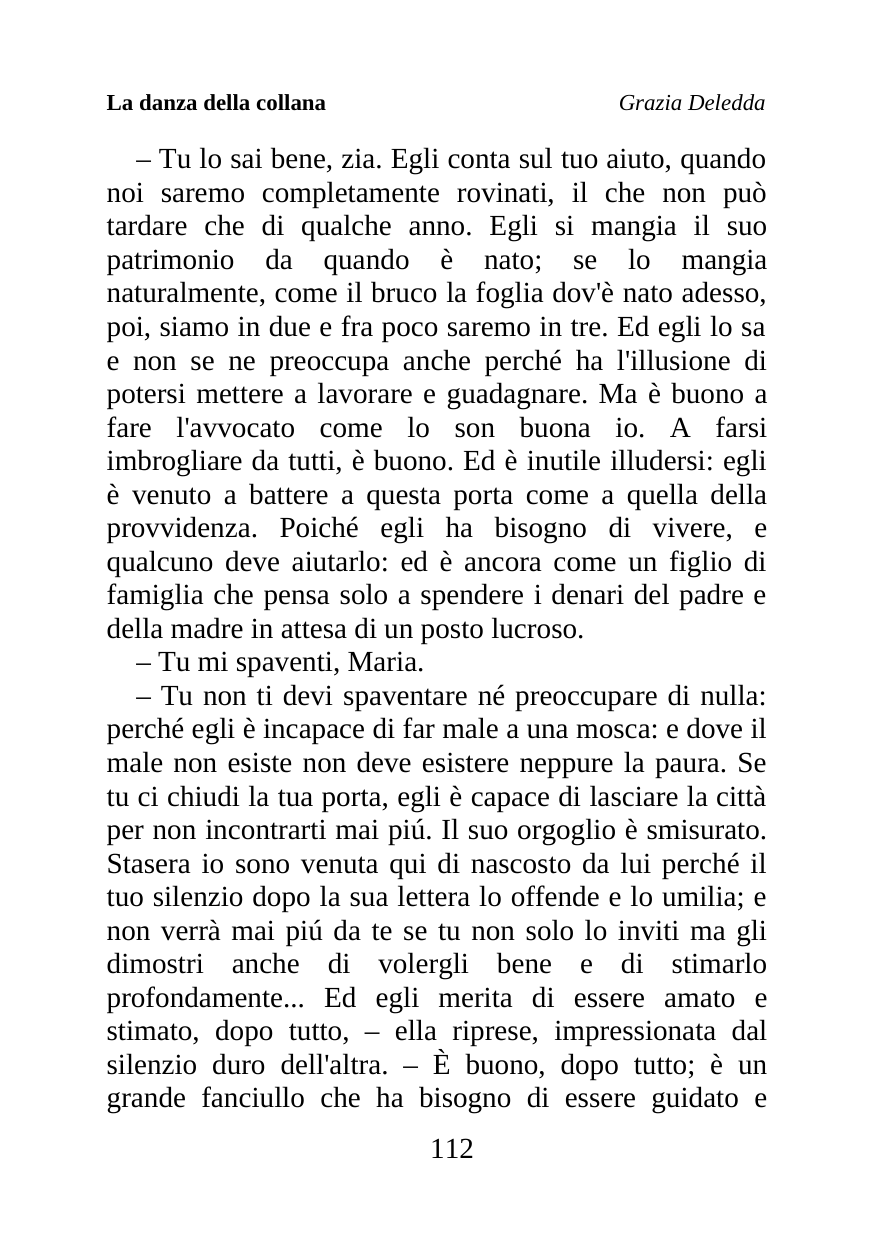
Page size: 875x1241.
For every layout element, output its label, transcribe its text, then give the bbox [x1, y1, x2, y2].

text – Tu mi spaventi, Maria. [106, 644, 768, 678]
text – Tu lo sai bene, zia. Egli conta sul tuo aiuto, quando noi saremo completamente rovinati, il che non può tardare che di qualche anno. Egli si mangia il suo patrimonio da quando è nato; se lo mangia naturalmente, come il bruco la foglia dov'è nato adesso, poi, siamo in due e fra poco saremo in tre. Ed egli lo sa e non se ne preoccupa anche perché ha l'illusione di potersi mettere a lavorare e guadagnare. Ma è buono a fare l'avvocato come lo son buona io. A farsi imbrogliare da tutti, è buono. Ed è inutile illudersi: egli è venuto a battere a questa porta come a quella della provvidenza. Poiché egli ha bisogno di vivere, e qualcuno deve aiutarlo: ed è ancora come un figlio di famiglia che pensa solo a spendere i denari del padre e della madre in attesa di un posto lucroso. [106, 141, 768, 644]
text – Tu non ti devi spaventare né preoccupare di nulla: perché egli è incapace di far male a una mosca: e dove il male non esiste non deve esistere neppure la paura. Se tu ci chiudi la tua porta, egli è capace di lasciare la città per non incontrarti mai piú. Il suo orgoglio è smisurato. Stasera io sono venuta qui di nascosto da lui perché il tuo silenzio dopo la sua lettera lo offende e lo umilia; e non verrà mai piú da te se tu non solo lo inviti ma gli dimostri anche di volergli bene e di stimarlo profondamente... Ed egli merita di essere amato e stimato, dopo tutto, – ella riprese, impressionata dal silenzio duro dell'altra. – È buono, dopo tutto; è un grande fanciullo che ha bisogno di essere guidato e [106, 678, 768, 1114]
